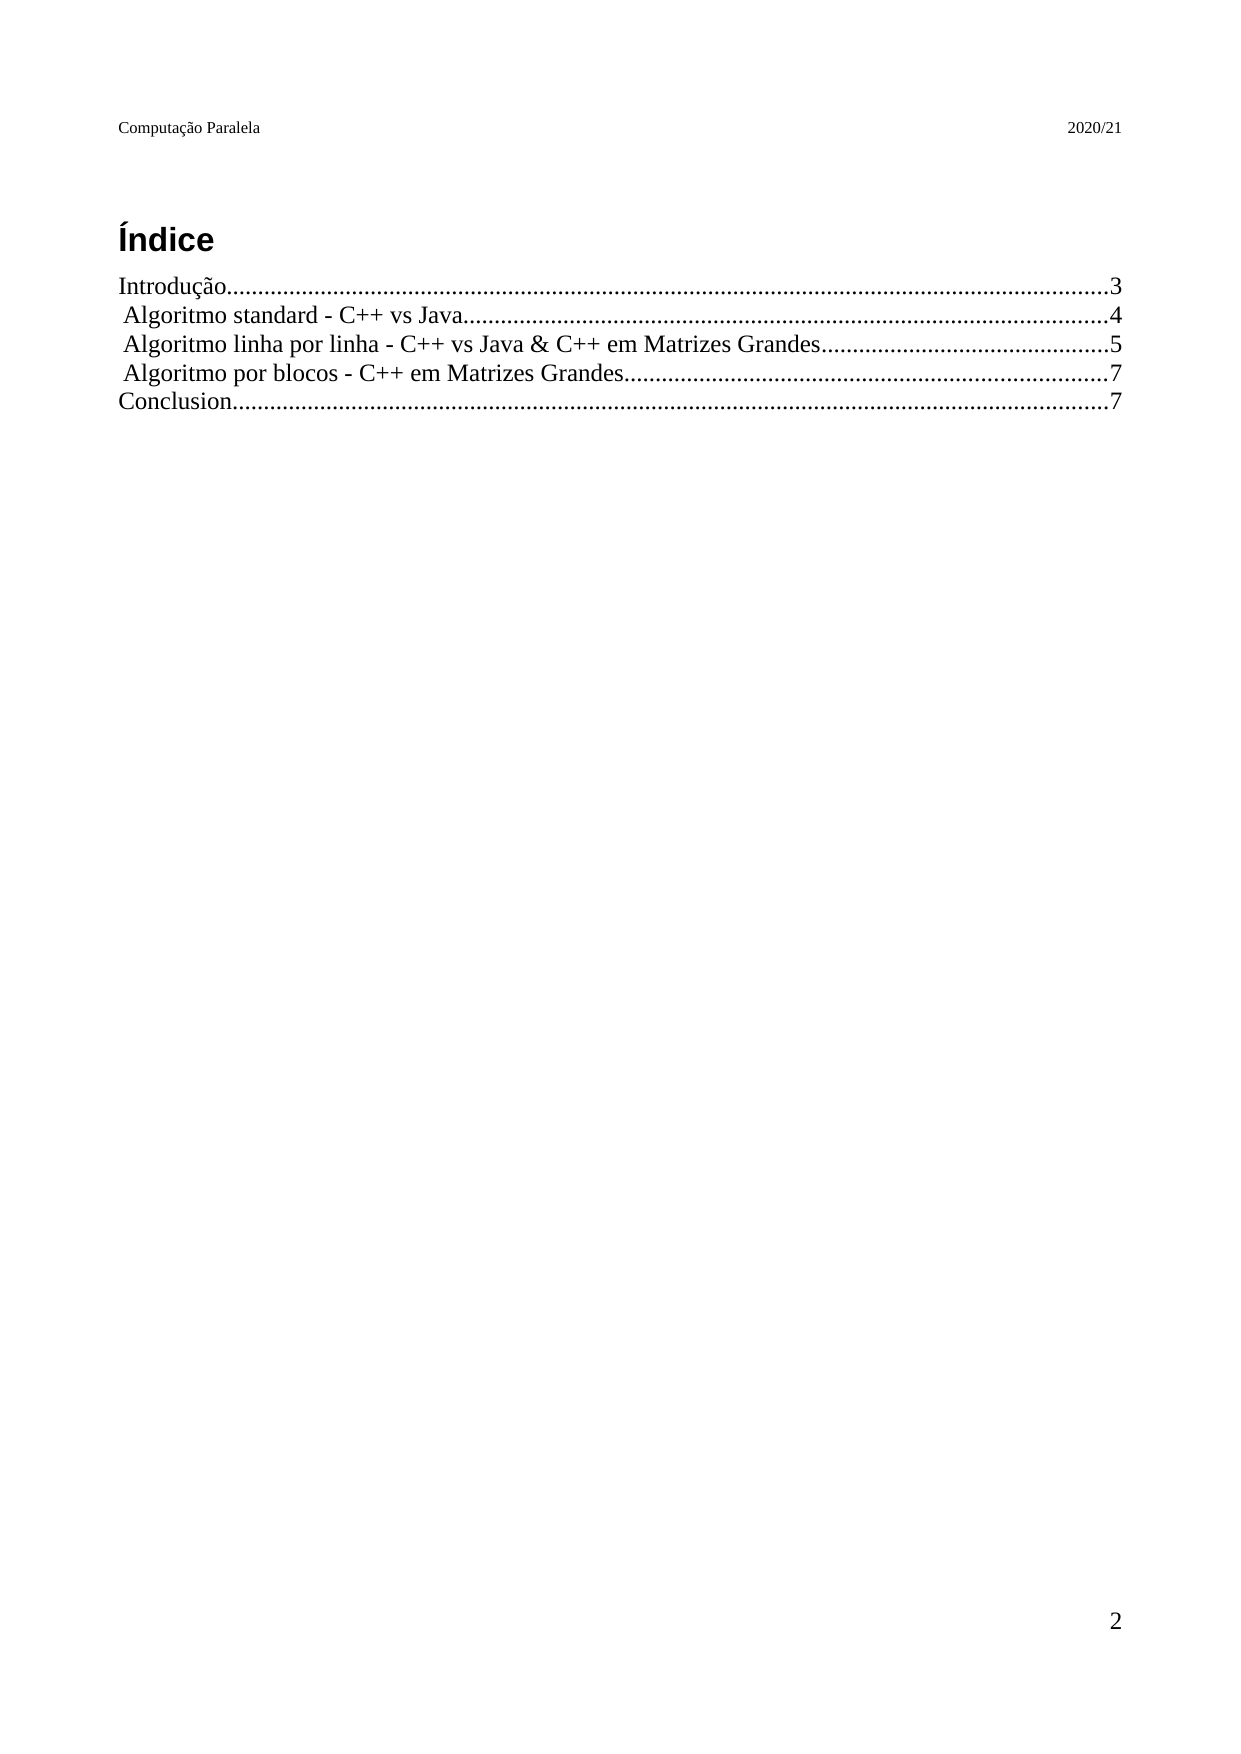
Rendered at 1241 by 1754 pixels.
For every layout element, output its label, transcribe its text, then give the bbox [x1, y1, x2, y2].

text Introdução 3 [118, 271, 1122, 300]
text Algoritmo linha por linha - C++ vs Java & C++ em Matrizes Grandes 5 [118, 329, 1122, 358]
text Algoritmo por blocos - C++ em Matrizes Grandes 7 [118, 358, 1122, 386]
text Algoritmo standard - C++ vs Java 4 [118, 300, 1122, 329]
text Conclusion 7 [118, 386, 1122, 415]
subtitle Índice [118, 221, 1122, 259]
